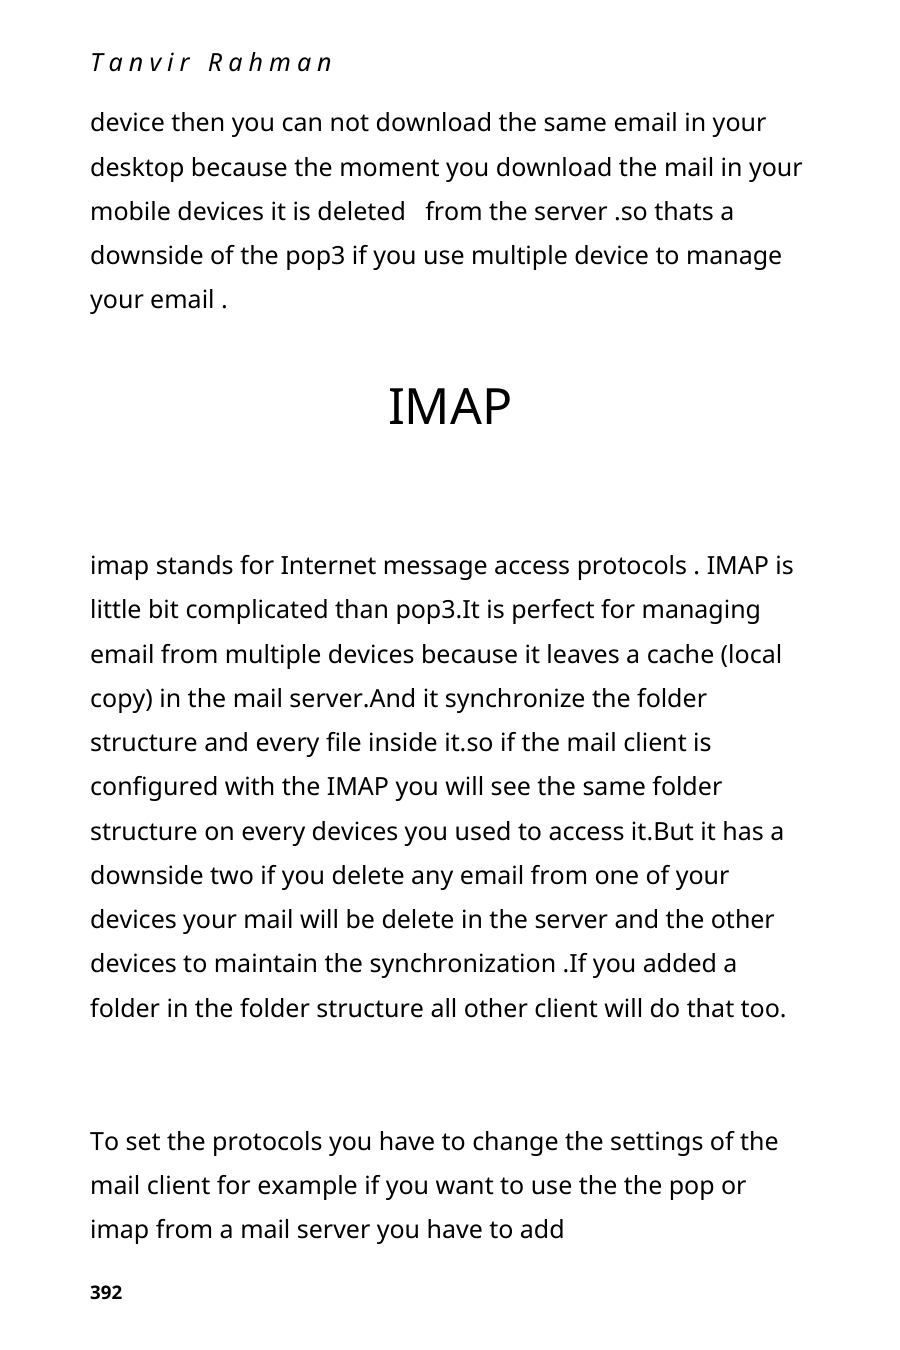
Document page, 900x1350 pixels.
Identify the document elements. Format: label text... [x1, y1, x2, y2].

text imap stands for Internet message access protocols . IMAP is little bit complicated than pop3.It is perfect for managing email from multiple devices because it leaves a cache (local copy) in the mail server.And it synchronize the folder structure and every file inside it.so if the mail client is configured with the IMAP you will see the same folder structure on every devices you used to access it.But it has a downside two if you delete any email from one of your devices your mail will be delete in the server and the other devices to maintain the synchronization .If you added a folder in the folder structure all other client will do that too. [90, 548, 810, 1024]
text IMAP [90, 371, 810, 439]
text To set the protocols you have to change the settings of the mail client for example if you want to use the the pop or imap from a mail server you have to add [90, 1123, 810, 1246]
text device then you can not download the same email in your desktop because the moment you download the mail in your mobile devices it is deleted from the server .so thats a downside of the pop3 if you use multiple device to manage your email . [90, 105, 810, 316]
